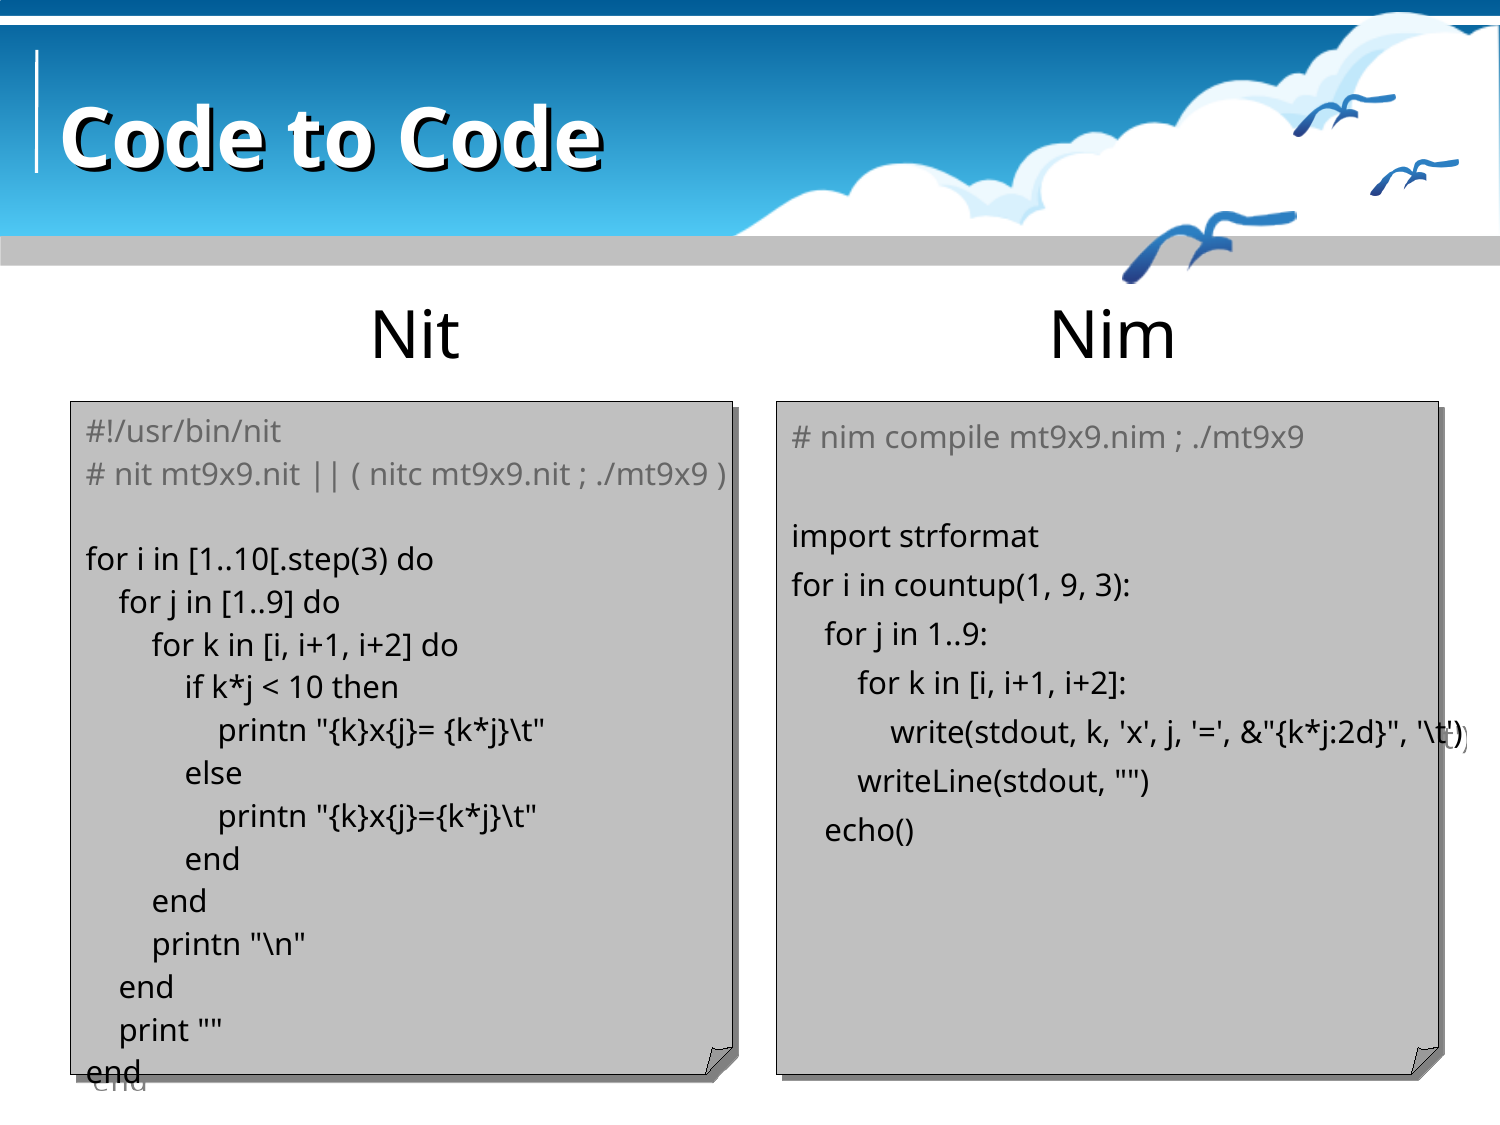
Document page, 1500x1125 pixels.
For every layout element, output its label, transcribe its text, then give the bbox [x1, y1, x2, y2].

picture [730, 12, 1500, 284]
text_box Nit [354, 283, 497, 388]
text_box # nim compile mt9x9.nim ; ./mt9x9 import strformat for i in countup(1, 9, 3): for j in 1..9: for k in [i, i+1, i+2]: write(stdout, k, 'x', j, '=', &"{k*j:2d}", '\t') writeLine(stdout, "") echo() [776, 401, 1439, 1075]
text_box Nim [1033, 283, 1211, 388]
title Code to Code [59, 86, 1465, 186]
text_box #!/usr/bin/nit # nit mt9x9.nit || ( nitc mt9x9.nit ; ./mt9x9 ) for i in [1..10[.step(3) do for j in [1..9] do for k in [i, i+1, i+2] do if k*j < 10 then printn "{k}x{j}= {k*j}\t" else printn "{k}x{j}={k*j}\t" end end printn "\n" end print "" end [70, 401, 733, 1075]
